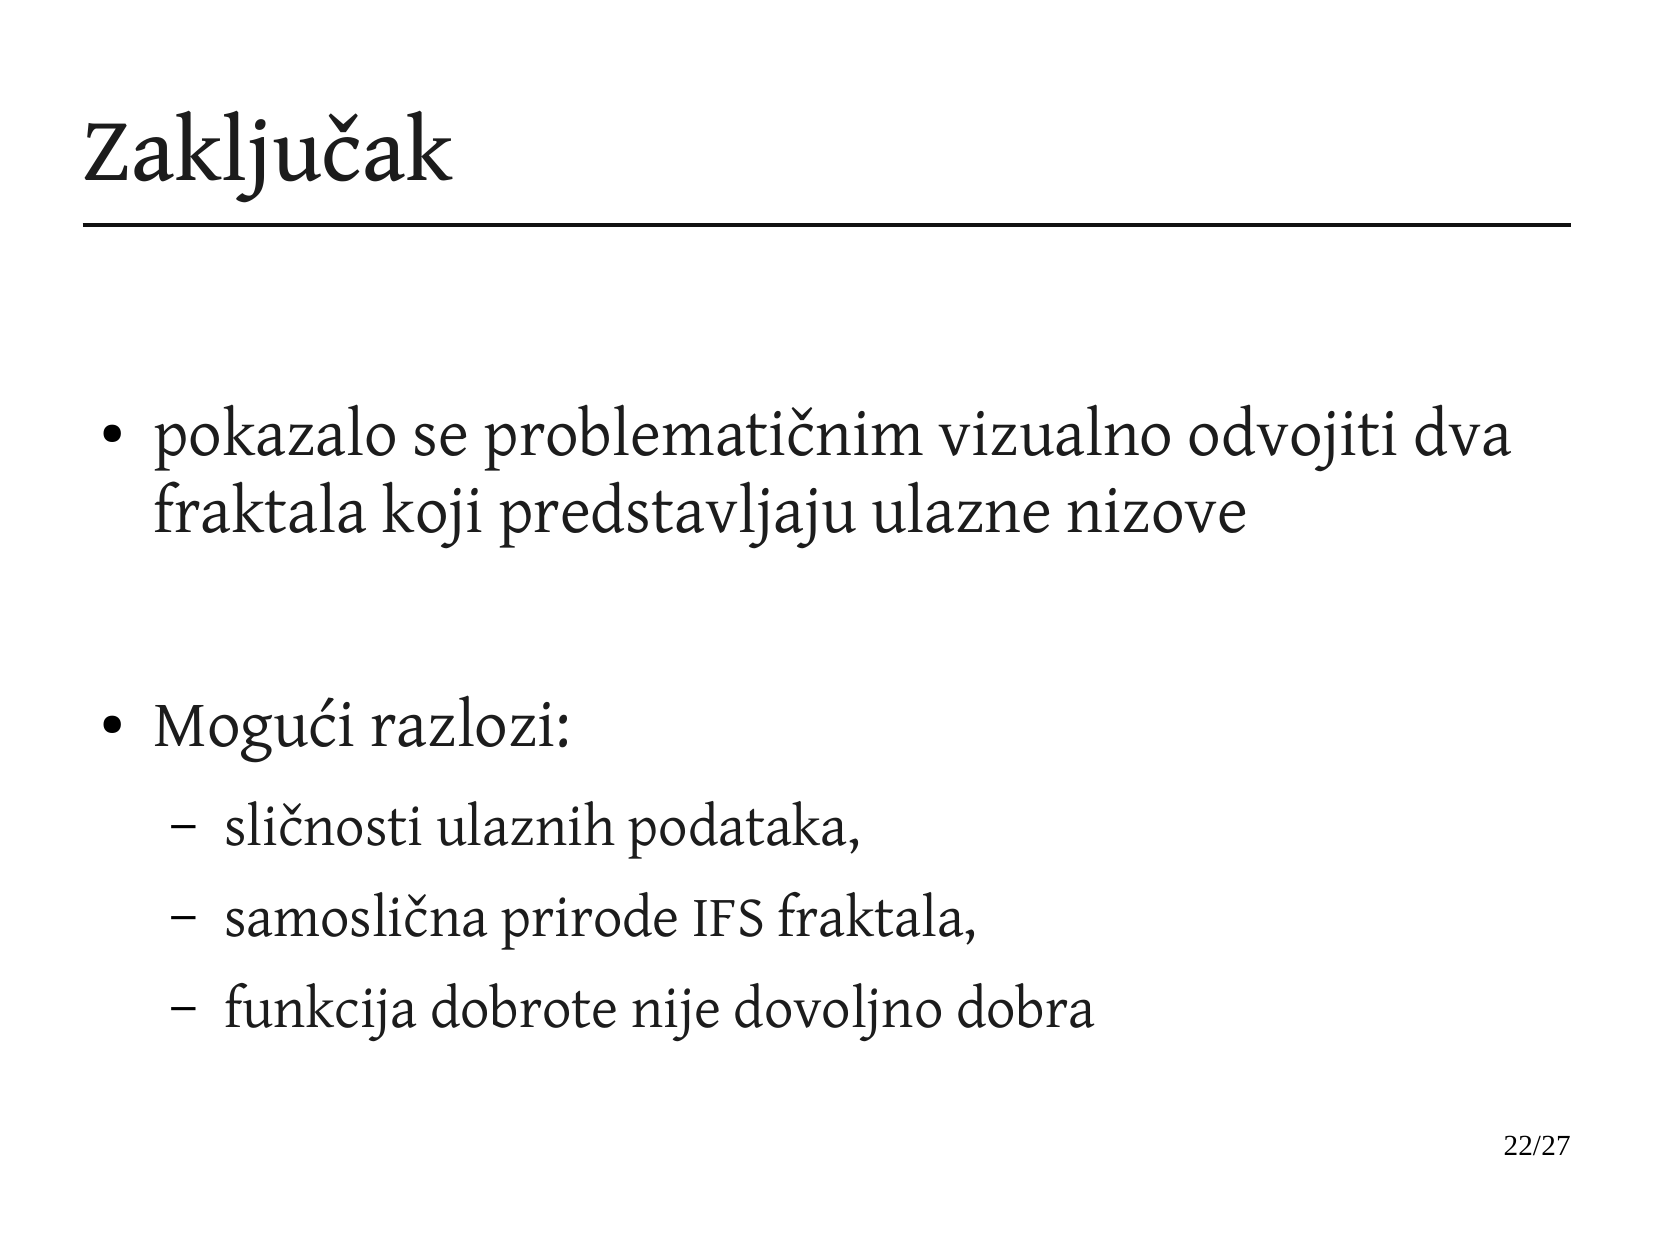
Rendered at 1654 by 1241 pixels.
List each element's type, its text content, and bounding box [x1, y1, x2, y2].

title Zaključak [82, 49, 1571, 257]
list pokazalo se problematičnim vizualno odvojiti dva fraktala koji predstavljaju ulazne nizove Mogući razlozi: sličnosti ulaznih podataka, samoslična prirode IFS fraktala, funkcija dobrote nije dovoljno dobra [82, 290, 1571, 1109]
